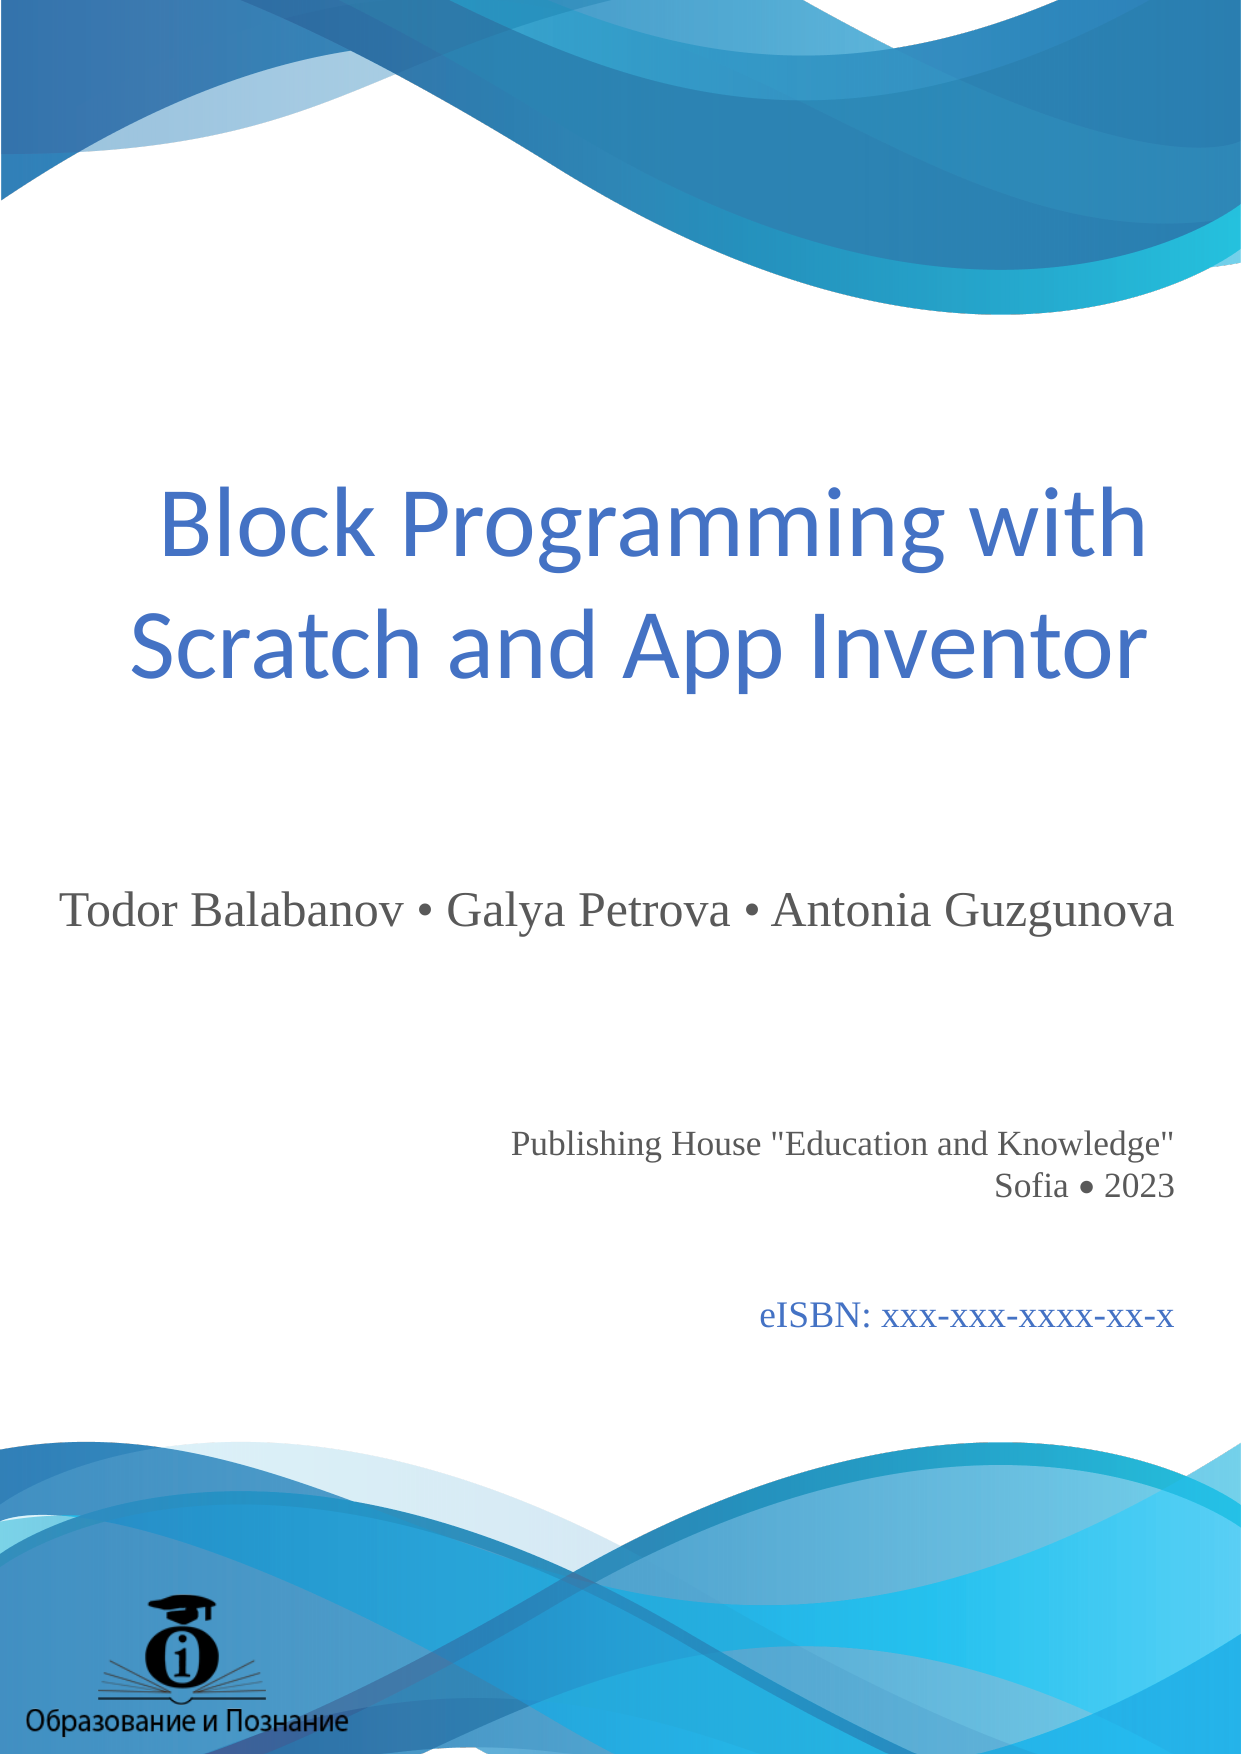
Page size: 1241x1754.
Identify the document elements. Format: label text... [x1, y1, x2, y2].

table_header Publishing House "Education and Knowledge" [0, 1123, 1175, 1163]
table_header [1175, 1123, 1240, 1163]
text Todor Balabanov • Galya Petrova • Antonia Guzgunova [0, 876, 1240, 938]
table_cell Sofia • 2023 [0, 1163, 1175, 1206]
table_cell [1175, 1163, 1240, 1206]
text eISBN: xxx-xxx-xxxx-xx-x [0, 1293, 1240, 1336]
text Block Programming with Scratch and App Inventor [0, 459, 1240, 703]
picture [0, 1587, 363, 1754]
